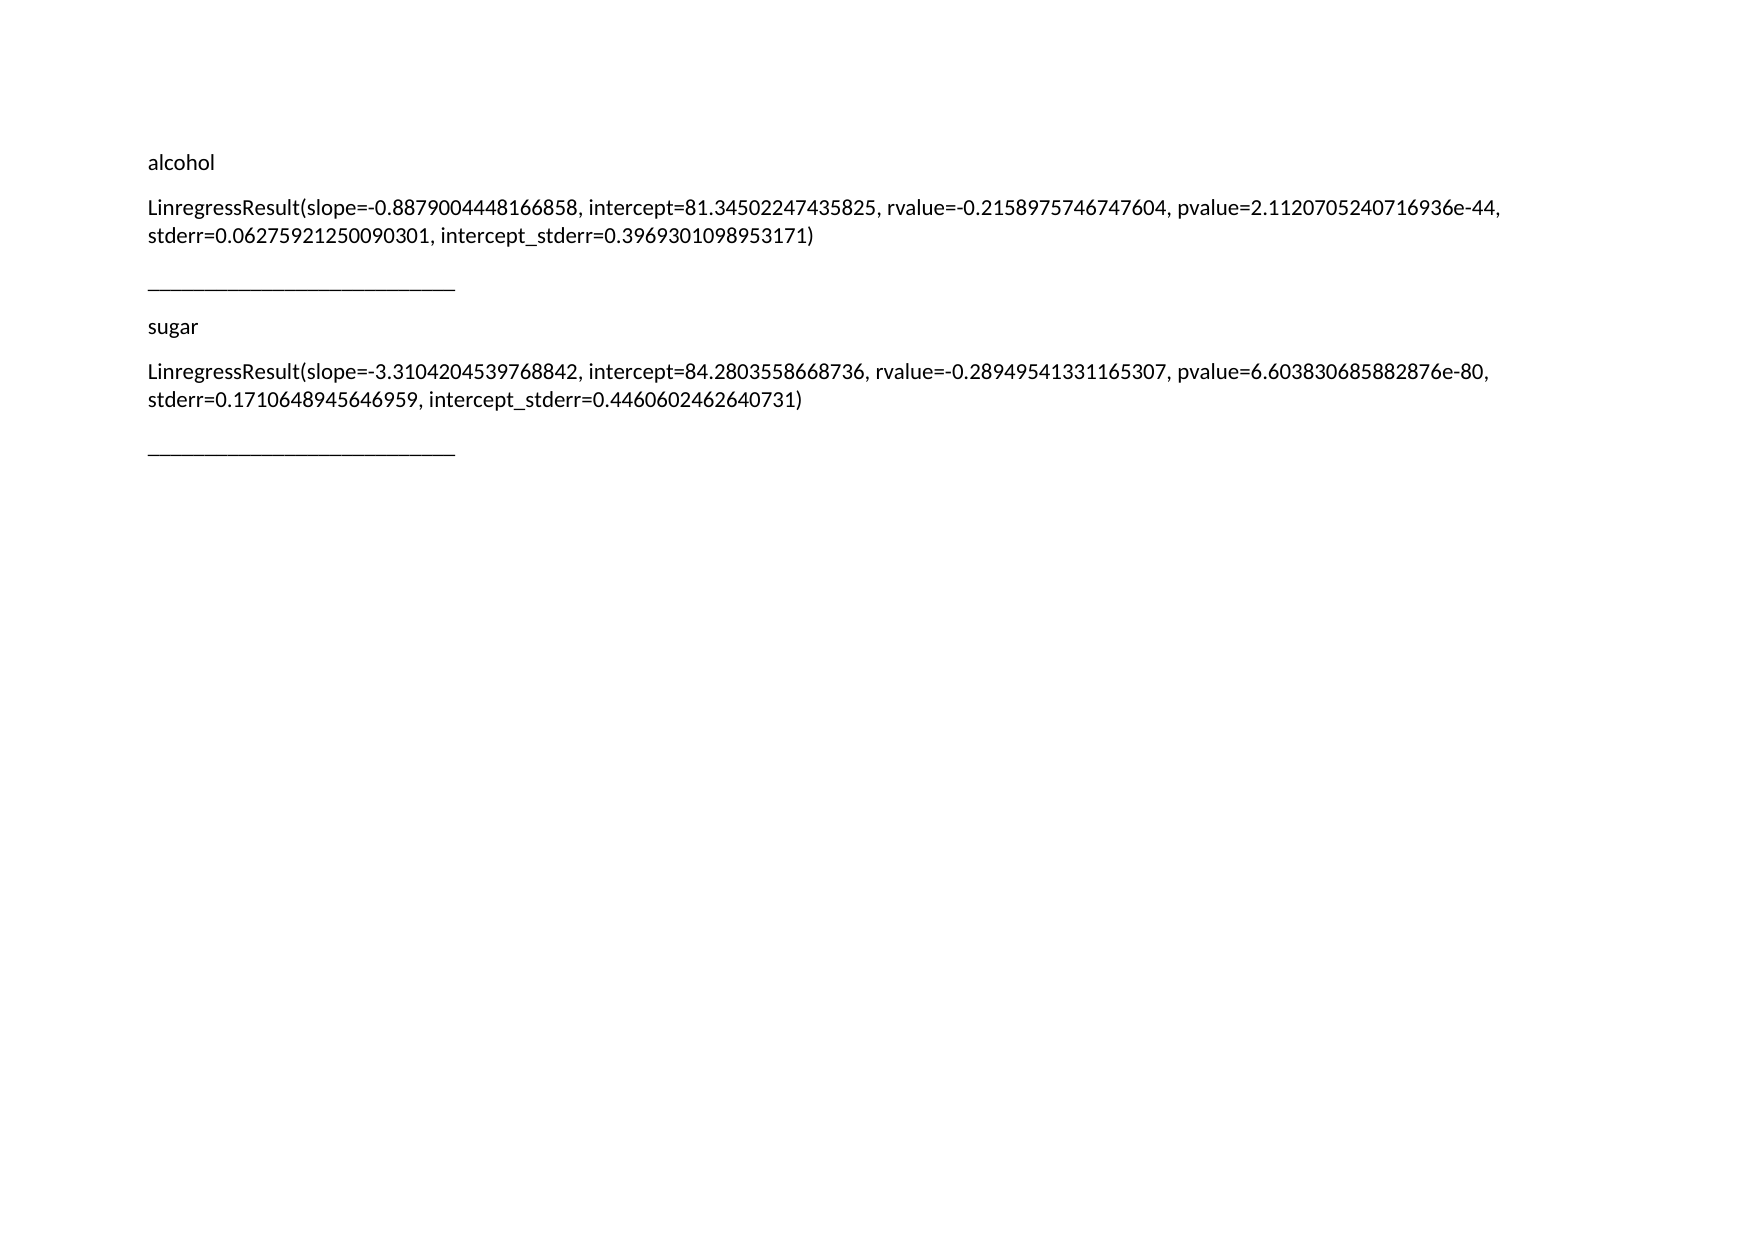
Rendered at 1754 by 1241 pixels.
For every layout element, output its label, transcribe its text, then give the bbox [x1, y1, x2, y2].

text ___________________________ [148, 431, 1606, 459]
text sugar [148, 312, 1606, 340]
text ___________________________ [148, 267, 1606, 294]
text LinregressResult(slope=-3.3104204539768842, intercept=84.2803558668736, rvalue=-0.28949541331165307, pvalue=6.603830685882876e-80, stderr=0.1710648945646959, intercept_stderr=0.4460602462640731) [148, 357, 1606, 413]
text alcohol [148, 148, 1606, 176]
text LinregressResult(slope=-0.8879004448166858, intercept=81.34502247435825, rvalue=-0.2158975746747604, pvalue=2.1120705240716936e-44, stderr=0.06275921250090301, intercept_stderr=0.3969301098953171) [148, 193, 1606, 249]
